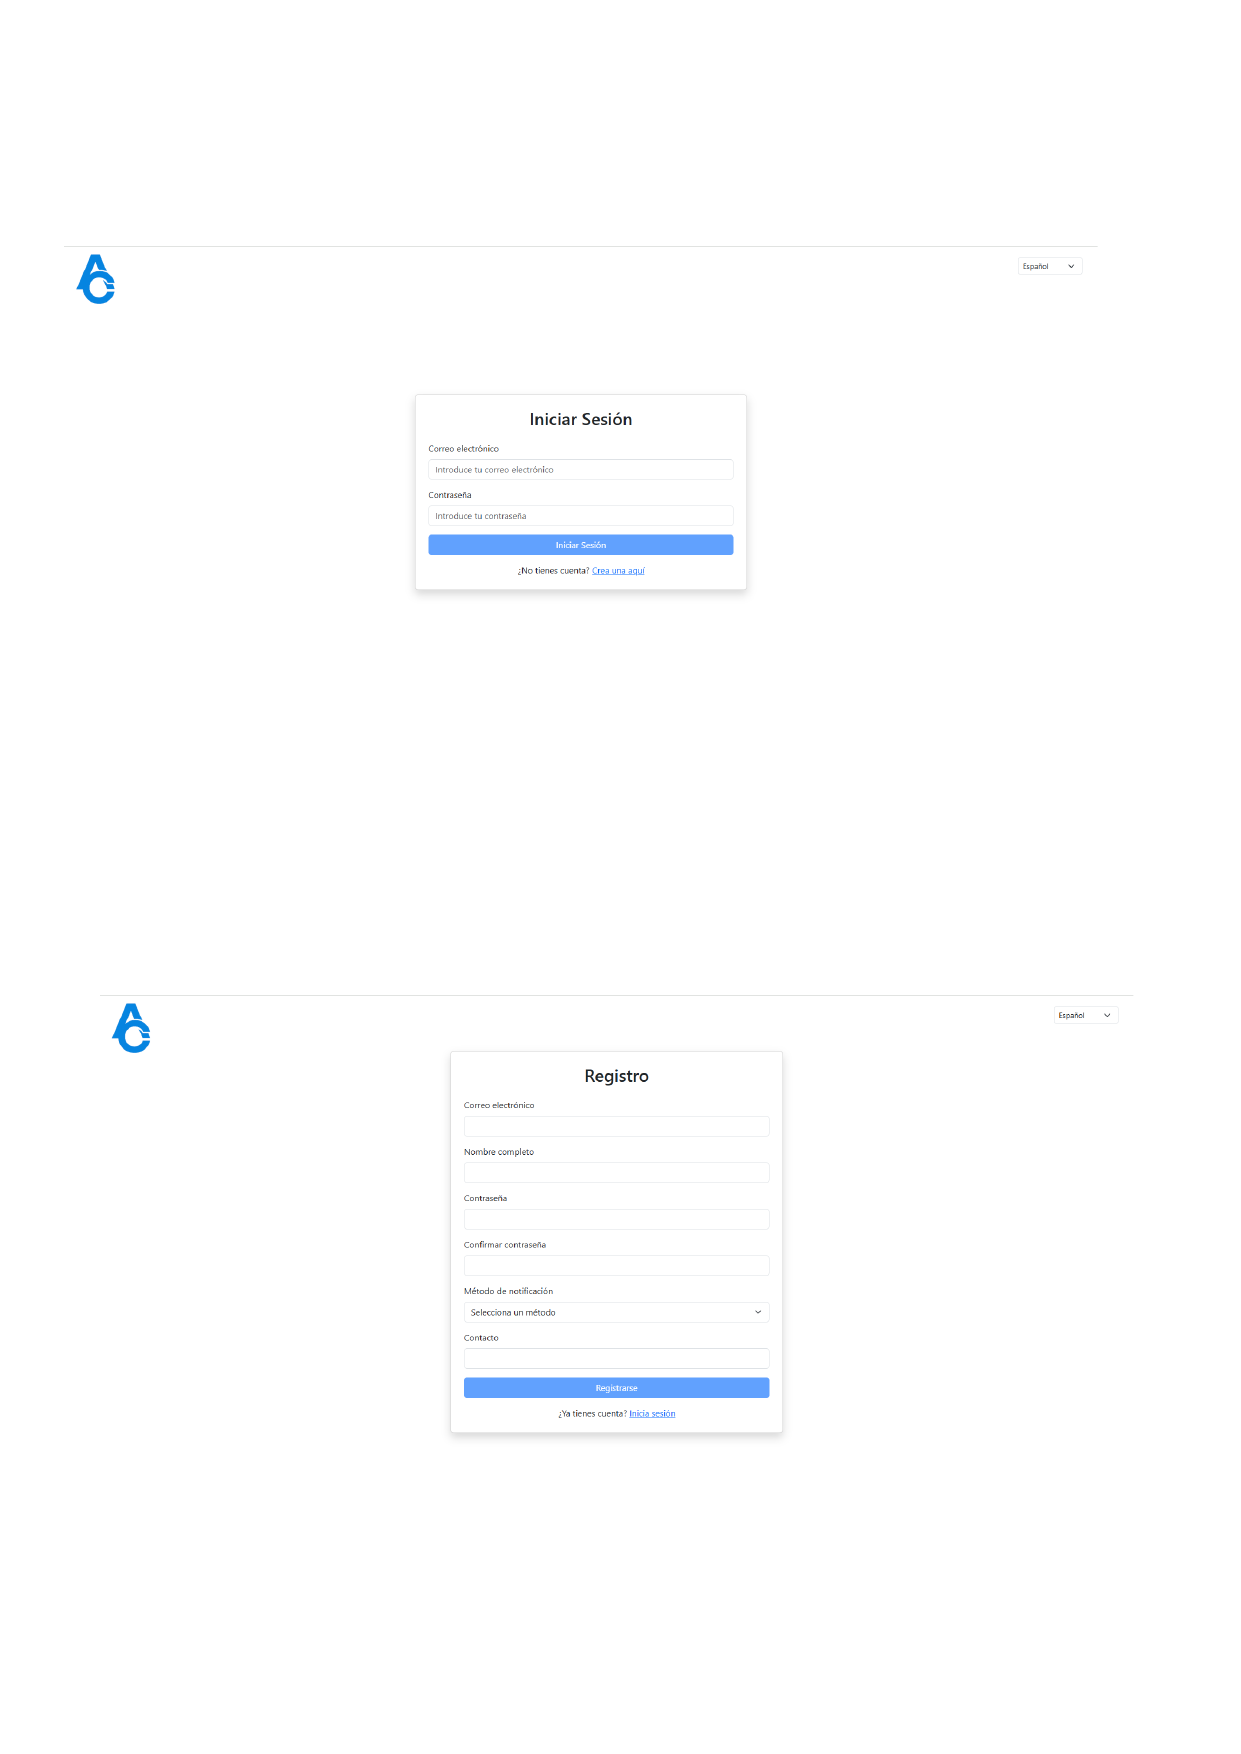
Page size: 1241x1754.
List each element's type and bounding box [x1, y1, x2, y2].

picture [64, 246, 1098, 736]
picture [100, 995, 1134, 1488]
